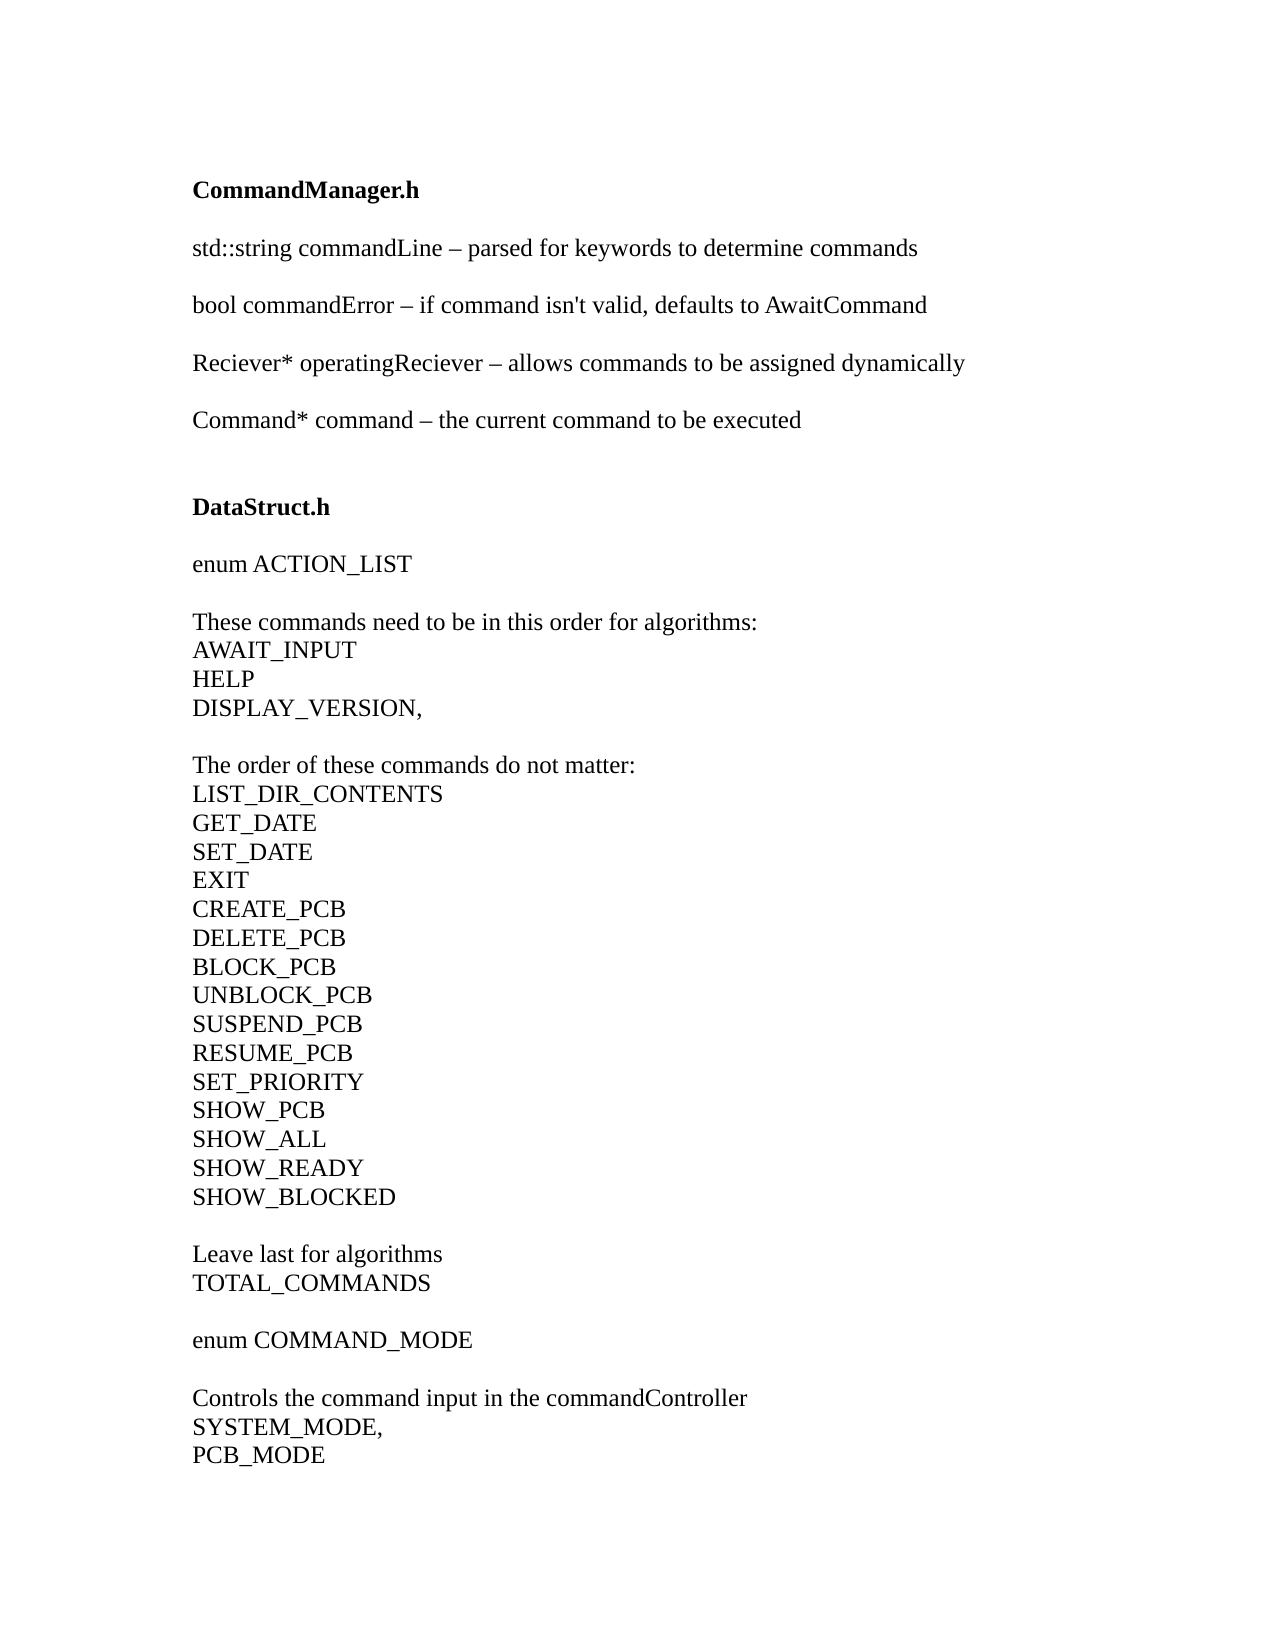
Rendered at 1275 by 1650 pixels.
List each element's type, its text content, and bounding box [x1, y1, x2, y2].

text enum ACTION_LIST [118, 549, 1157, 578]
text DELETE_PCB [118, 923, 1157, 952]
text Controls the command input in the commandController [118, 1383, 1157, 1412]
text SET_DATE [118, 837, 1157, 866]
text These commands need to be in this order for algorithms: [118, 607, 1157, 636]
text SET_PRIORITY [118, 1067, 1157, 1096]
text Reciever* operatingReciever – allows commands to be assigned dynamically [118, 348, 1157, 377]
text SYSTEM_MODE, [118, 1412, 1157, 1441]
text Leave last for algorithms [118, 1239, 1157, 1268]
text SHOW_PCB [118, 1096, 1157, 1124]
text BLOCK_PCB [118, 952, 1157, 981]
text PCB_MODE [118, 1441, 1157, 1469]
text std::string commandLine – parsed for keywords to determine commands [118, 233, 1157, 262]
text EXIT [118, 866, 1157, 894]
text Command* command – the current command to be executed [118, 406, 1157, 434]
text GET_DATE [118, 808, 1157, 837]
text RESUME_PCB [118, 1038, 1157, 1067]
text DataStruct.h [118, 492, 1157, 521]
text HELP [118, 664, 1157, 693]
text SHOW_BLOCKED [118, 1182, 1157, 1211]
text The order of these commands do not matter: [118, 751, 1157, 779]
text CommandManager.h [118, 176, 1157, 204]
text UNBLOCK_PCB [118, 981, 1157, 1009]
text DISPLAY_VERSION, [118, 693, 1157, 722]
text CREATE_PCB [118, 894, 1157, 923]
text TOTAL_COMMANDS [118, 1268, 1157, 1297]
text SHOW_READY [118, 1153, 1157, 1182]
text SHOW_ALL [118, 1124, 1157, 1153]
text bool commandError – if command isn't valid, defaults to AwaitCommand [118, 291, 1157, 319]
text SUSPEND_PCB [118, 1009, 1157, 1038]
text AWAIT_INPUT [118, 636, 1157, 664]
text LIST_DIR_CONTENTS [118, 779, 1157, 808]
text enum COMMAND_MODE [118, 1326, 1157, 1354]
